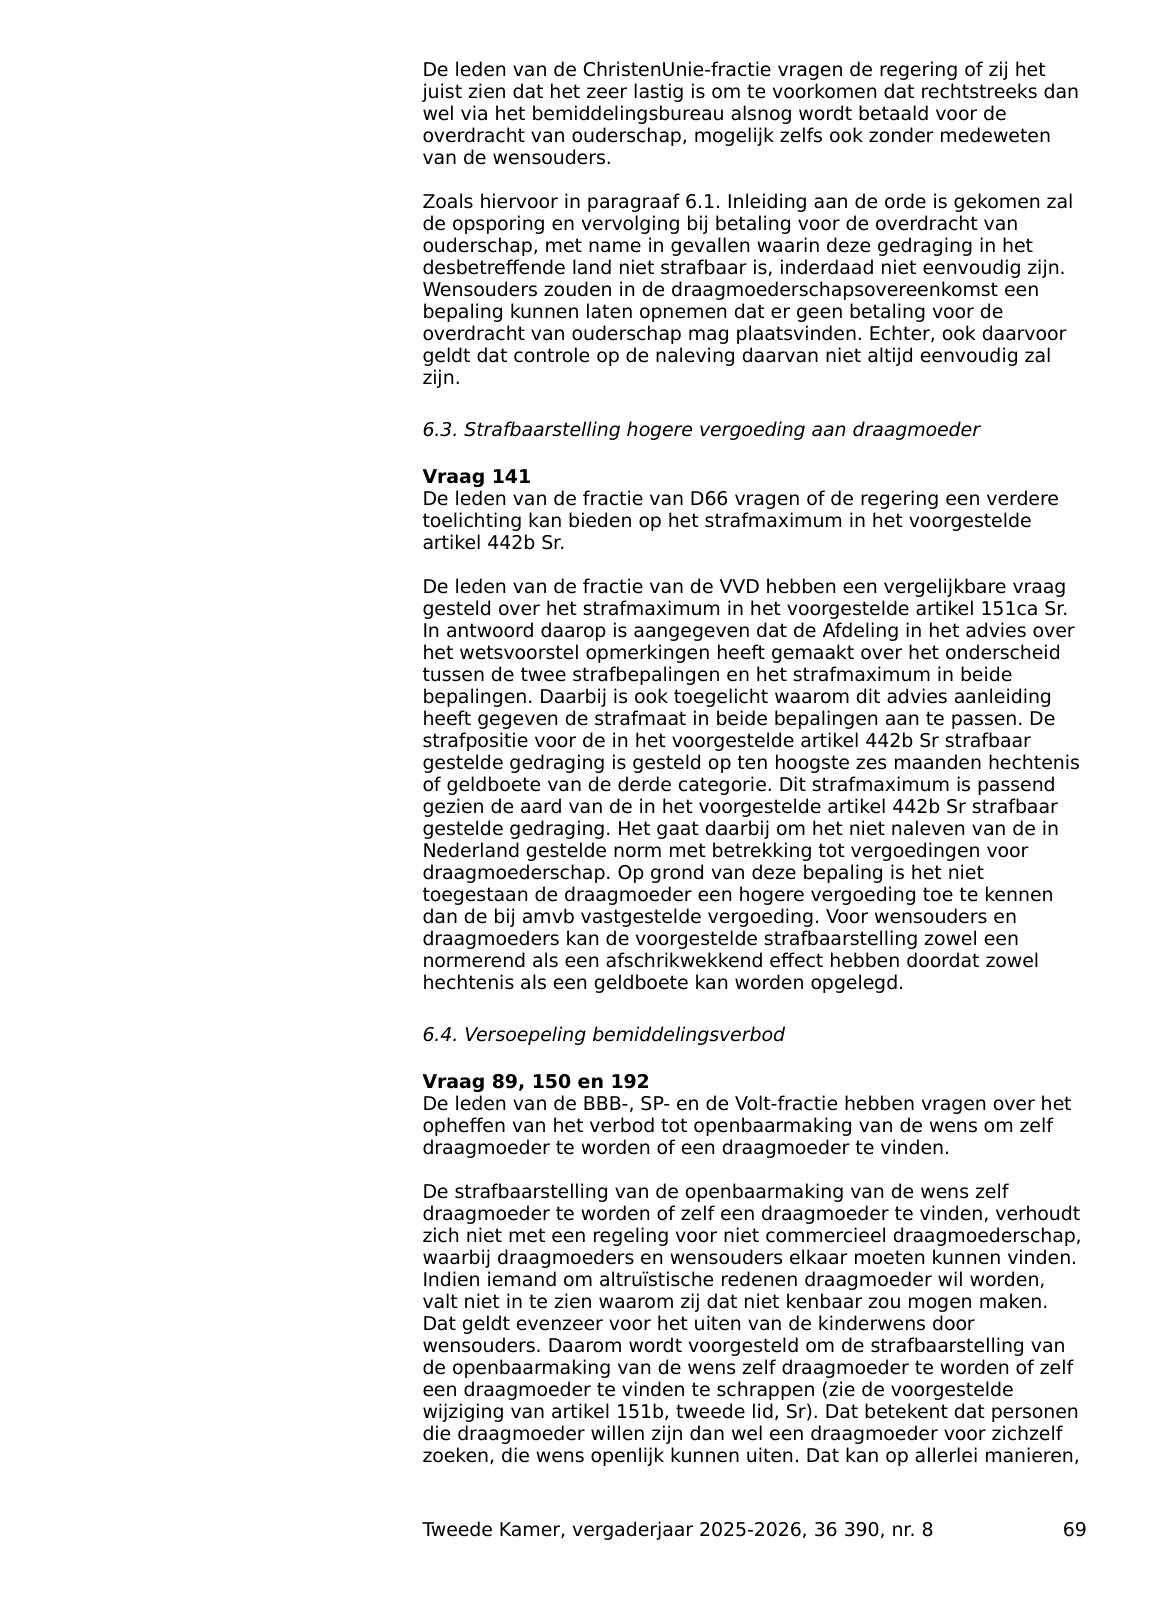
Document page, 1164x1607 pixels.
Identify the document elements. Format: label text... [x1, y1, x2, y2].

text De leden van de fractie van de VVD hebben een vergelijkbare vraag gesteld over het strafmaximum in het voorgestelde artikel 151ca Sr. In antwoord daarop is aangegeven dat de Afdeling in het advies over het wetsvoorstel opmerkingen heeft gemaakt over het onderscheid tussen de twee strafbepalingen en het strafmaximum in beide bepalingen. Daarbij is ook toegelicht waarom dit advies aanleiding heeft gegeven de strafmaat in beide bepalingen aan te passen. De strafpositie voor de in het voorgestelde artikel 442b Sr strafbaar gestelde gedraging is gesteld op ten hoogste zes maanden hechtenis of geldboete van de derde categorie. Dit strafmaximum is passend gezien de aard van de in het voorgestelde artikel 442b Sr strafbaar gestelde gedraging. Het gaat daarbij om het niet naleven van de in Nederland gestelde norm met betrekking tot vergoedingen voor draagmoederschap. Op grond van deze bepaling is het niet toegestaan de draagmoeder een hogere vergoeding toe te kennen dan de bij amvb vastgestelde vergoeding. Voor wensouders en draagmoeders kan de voorgestelde strafbaarstelling zowel een normerend als een afschrikwekkend effect hebben doordat zowel hechtenis als een geldboete kan worden opgelegd. [422, 576, 1087, 994]
text Zoals hiervoor in paragraaf 6.1. Inleiding aan de orde is gekomen zal de opsporing en vervolging bij betaling voor de overdracht van ouderschap, met name in gevallen waarin deze gedraging in het desbetreffende land niet strafbaar is, inderdaad niet eenvoudig zijn. Wensouders zouden in de draagmoederschapsovereenkomst een bepaling kunnen laten opnemen dat er geen betaling voor de overdracht van ouderschap mag plaatsvinden. Echter, ook daarvoor geldt dat controle op de naleving daarvan niet altijd eenvoudig zal zijn. [422, 191, 1087, 389]
text De leden van de BBB-, SP- en de Volt-fractie hebben vragen over het opheffen van het verbod tot openbaarmaking van de wens om zelf draagmoeder te worden of een draagmoeder te vinden. [422, 1093, 1087, 1158]
text Vraag 89, 150 en 192 [422, 1071, 1087, 1093]
text Vraag 141 [422, 466, 1087, 488]
subtitle 6.3. Strafbaarstelling hogere vergoeding aan draagmoeder [422, 419, 1087, 441]
text De leden van de fractie van D66 vragen of de regering een verdere toelichting kan bieden op het strafmaximum in het voorgestelde artikel 442b Sr. [422, 488, 1087, 554]
text De strafbaarstelling van de openbaarmaking van de wens zelf draagmoeder te worden of zelf een draagmoeder te vinden, verhoudt zich niet met een regeling voor niet commercieel draagmoederschap, waarbij draagmoeders en wensouders elkaar moeten kunnen vinden. Indien iemand om altruïstische redenen draagmoeder wil worden, valt niet in te zien waarom zij dat niet kenbaar zou mogen maken. Dat geldt evenzeer voor het uiten van de kinderwens door wensouders. Daarom wordt voorgesteld om de strafbaarstelling van de openbaarmaking van de wens zelf draagmoeder te worden of zelf een draagmoeder te vinden te schrappen (zie de voorgestelde wijziging van artikel 151b, tweede lid, Sr). Dat betekent dat personen die draagmoeder willen zijn dan wel een draagmoeder voor zichzelf zoeken, die wens openlijk kunnen uiten. Dat kan op allerlei manieren, [422, 1181, 1087, 1466]
subtitle 6.4. Versoepeling bemiddelingsverbod [422, 1024, 1087, 1046]
text De leden van de ChristenUnie-fractie vragen de regering of zij het juist zien dat het zeer lastig is om te voorkomen dat rechtstreeks dan wel via het bemiddelingsbureau alsnog wordt betaald voor de overdracht van ouderschap, mogelijk zelfs ook zonder medeweten van de wensouders. [422, 59, 1087, 169]
